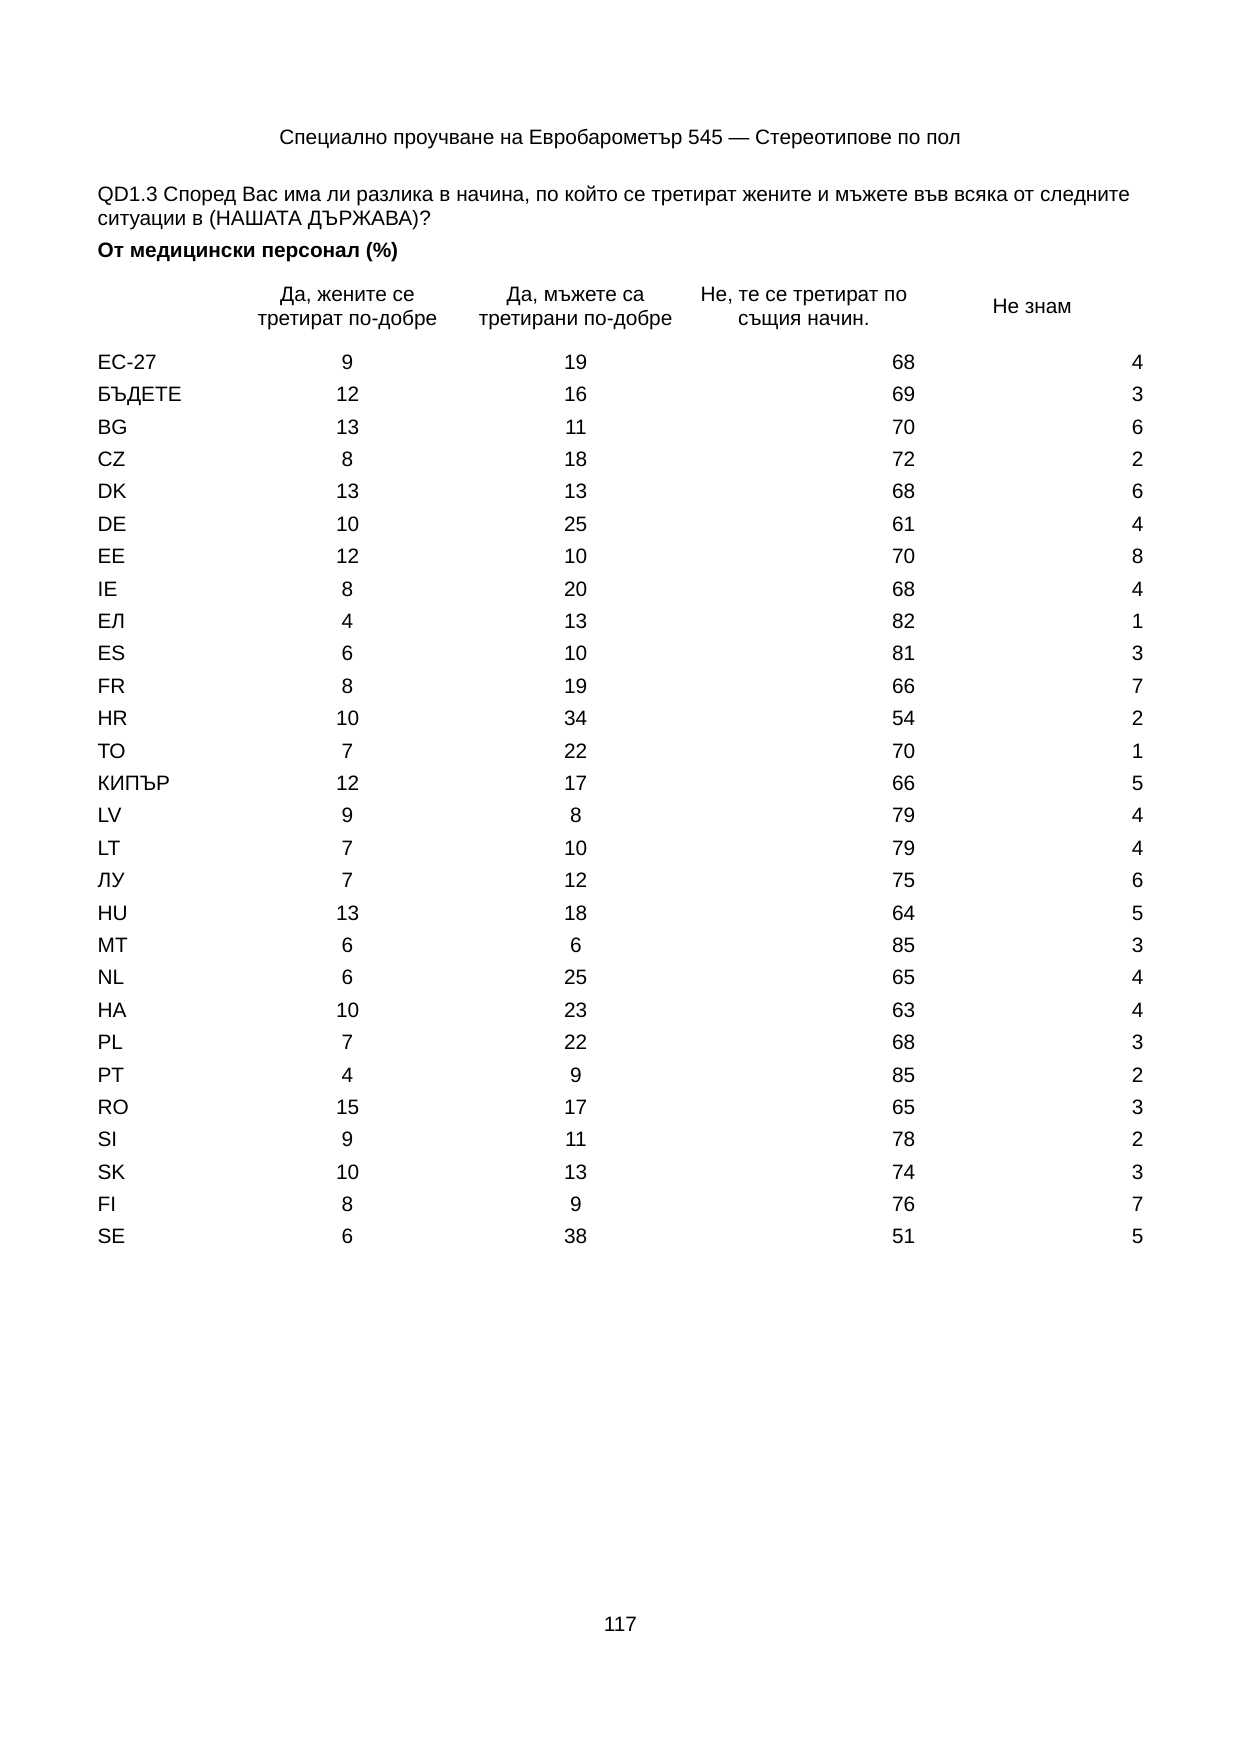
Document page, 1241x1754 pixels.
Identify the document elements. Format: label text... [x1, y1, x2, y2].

table_cell 12 [233, 378, 461, 410]
table_cell 3 [918, 1026, 1146, 1058]
table_cell 4 [918, 831, 1146, 864]
table_header QD1.3 Според Вас има ли разлика в начина, по който се третират жените и мъжете във всяка от следните ситуации в (НАШАТА ДЪРЖАВА)? [95, 178, 1146, 234]
table_cell НА [95, 994, 233, 1026]
table_cell 38 [461, 1220, 689, 1253]
table_cell 9 [461, 1188, 689, 1220]
table_cell 16 [461, 378, 689, 410]
table_cell 70 [690, 540, 918, 572]
table_cell ТО [95, 734, 233, 767]
table_cell 17 [461, 767, 689, 799]
table_cell 85 [690, 1058, 918, 1091]
table_cell 10 [461, 540, 689, 572]
table_cell EE [95, 540, 233, 572]
table_cell 8 [233, 1188, 461, 1220]
table_cell 2 [918, 1058, 1146, 1091]
table_cell 3 [918, 1155, 1146, 1188]
table_cell 12 [233, 767, 461, 799]
table_cell 79 [690, 799, 918, 831]
table_cell 69 [690, 378, 918, 410]
table_cell SK [95, 1155, 233, 1188]
table_cell PL [95, 1026, 233, 1058]
table_cell 4 [918, 961, 1146, 993]
table_cell 10 [233, 702, 461, 734]
table_cell 13 [233, 896, 461, 929]
table_cell 18 [461, 443, 689, 475]
table_cell 66 [690, 767, 918, 799]
table_cell BG [95, 410, 233, 443]
table_cell 13 [233, 475, 461, 507]
table_cell 68 [690, 1026, 918, 1058]
table_cell 78 [690, 1123, 918, 1155]
table_cell DE [95, 508, 233, 540]
table_cell 79 [690, 831, 918, 864]
table_cell 75 [690, 864, 918, 896]
table_cell 4 [918, 994, 1146, 1026]
table_cell 76 [690, 1188, 918, 1220]
table_cell 82 [690, 605, 918, 637]
table_cell 1 [918, 605, 1146, 637]
table_cell 7 [233, 734, 461, 767]
table_cell 18 [461, 896, 689, 929]
table_cell 68 [690, 475, 918, 507]
table_cell 25 [461, 961, 689, 993]
table_cell FI [95, 1188, 233, 1220]
table_cell 5 [918, 1220, 1146, 1253]
table_cell 8 [233, 443, 461, 475]
table_cell 11 [461, 1123, 689, 1155]
table_cell 65 [690, 1091, 918, 1123]
table_cell Да, мъжете са третирани по-добре [461, 266, 689, 346]
table_cell 3 [918, 929, 1146, 961]
table_cell 3 [918, 637, 1146, 669]
table_cell ES [95, 637, 233, 669]
table_cell SE [95, 1220, 233, 1253]
table_cell LV [95, 799, 233, 831]
table_cell HR [95, 702, 233, 734]
table_cell 72 [690, 443, 918, 475]
table_cell 8 [461, 799, 689, 831]
table_cell 6 [918, 475, 1146, 507]
table_cell 12 [461, 864, 689, 896]
table_cell 8 [233, 572, 461, 605]
table_cell [95, 266, 233, 346]
table_cell 34 [461, 702, 689, 734]
table_cell 2 [918, 443, 1146, 475]
table_cell 68 [690, 572, 918, 605]
table_cell 6 [233, 1220, 461, 1253]
table_cell 13 [233, 410, 461, 443]
table_cell ЕС-27 [95, 346, 233, 378]
table_cell 81 [690, 637, 918, 669]
table_cell 9 [233, 346, 461, 378]
table_cell 4 [918, 572, 1146, 605]
table_cell 6 [233, 961, 461, 993]
table_cell 13 [461, 475, 689, 507]
table_cell 8 [233, 670, 461, 702]
table_cell 64 [690, 896, 918, 929]
table_cell 17 [461, 1091, 689, 1123]
table_cell 5 [918, 896, 1146, 929]
table_cell 65 [690, 961, 918, 993]
table_cell FR [95, 670, 233, 702]
table_cell 66 [690, 670, 918, 702]
table_cell 85 [690, 929, 918, 961]
table_cell 74 [690, 1155, 918, 1188]
table_cell MT [95, 929, 233, 961]
table_cell 22 [461, 734, 689, 767]
table_cell 6 [233, 637, 461, 669]
table_cell 6 [233, 929, 461, 961]
table_cell ЛУ [95, 864, 233, 896]
table_cell От медицински персонал (%) [95, 234, 1146, 266]
table_cell Не, те се третират по същия начин. [690, 266, 918, 346]
table_cell Да, жените се третират по-добре [233, 266, 461, 346]
table_cell 10 [461, 637, 689, 669]
table_cell 10 [461, 831, 689, 864]
table_cell 12 [233, 540, 461, 572]
table_cell 70 [690, 734, 918, 767]
table_cell 10 [233, 994, 461, 1026]
table_cell CZ [95, 443, 233, 475]
table_cell NL [95, 961, 233, 993]
table_cell Не знам [918, 266, 1146, 346]
table_cell 51 [690, 1220, 918, 1253]
table_cell 2 [918, 1123, 1146, 1155]
table_cell 63 [690, 994, 918, 1026]
table_cell 25 [461, 508, 689, 540]
table_cell IE [95, 572, 233, 605]
table_cell 68 [690, 346, 918, 378]
table_cell 61 [690, 508, 918, 540]
table_cell 3 [918, 378, 1146, 410]
table_cell КИПЪР [95, 767, 233, 799]
table_cell 5 [918, 767, 1146, 799]
table_cell DK [95, 475, 233, 507]
table_cell 9 [233, 799, 461, 831]
table_cell PT [95, 1058, 233, 1091]
table_cell 4 [233, 1058, 461, 1091]
table_cell 19 [461, 670, 689, 702]
table_cell 9 [461, 1058, 689, 1091]
table_cell 6 [918, 864, 1146, 896]
table_cell 20 [461, 572, 689, 605]
table_cell 3 [918, 1091, 1146, 1123]
table_cell LT [95, 831, 233, 864]
table_cell 8 [918, 540, 1146, 572]
table_cell 15 [233, 1091, 461, 1123]
table_cell 11 [461, 410, 689, 443]
table_cell 9 [233, 1123, 461, 1155]
table_cell 6 [461, 929, 689, 961]
table_cell SI [95, 1123, 233, 1155]
table_cell 22 [461, 1026, 689, 1058]
table_cell 4 [918, 508, 1146, 540]
table_cell 4 [233, 605, 461, 637]
table_cell 23 [461, 994, 689, 1026]
table_cell 10 [233, 1155, 461, 1188]
table_cell 10 [233, 508, 461, 540]
table_cell 4 [918, 346, 1146, 378]
table_cell 4 [918, 799, 1146, 831]
table_cell 7 [918, 1188, 1146, 1220]
table_cell 7 [233, 1026, 461, 1058]
table_cell 13 [461, 605, 689, 637]
table_cell 19 [461, 346, 689, 378]
table_cell ЕЛ [95, 605, 233, 637]
table_cell 7 [918, 670, 1146, 702]
table_cell RO [95, 1091, 233, 1123]
table_cell БЪДЕТЕ [95, 378, 233, 410]
table_cell 70 [690, 410, 918, 443]
table_cell HU [95, 896, 233, 929]
table_cell 7 [233, 831, 461, 864]
table_cell 13 [461, 1155, 689, 1188]
table_cell 7 [233, 864, 461, 896]
table_cell 2 [918, 702, 1146, 734]
table_cell 54 [690, 702, 918, 734]
table_cell 6 [918, 410, 1146, 443]
table_cell 1 [918, 734, 1146, 767]
